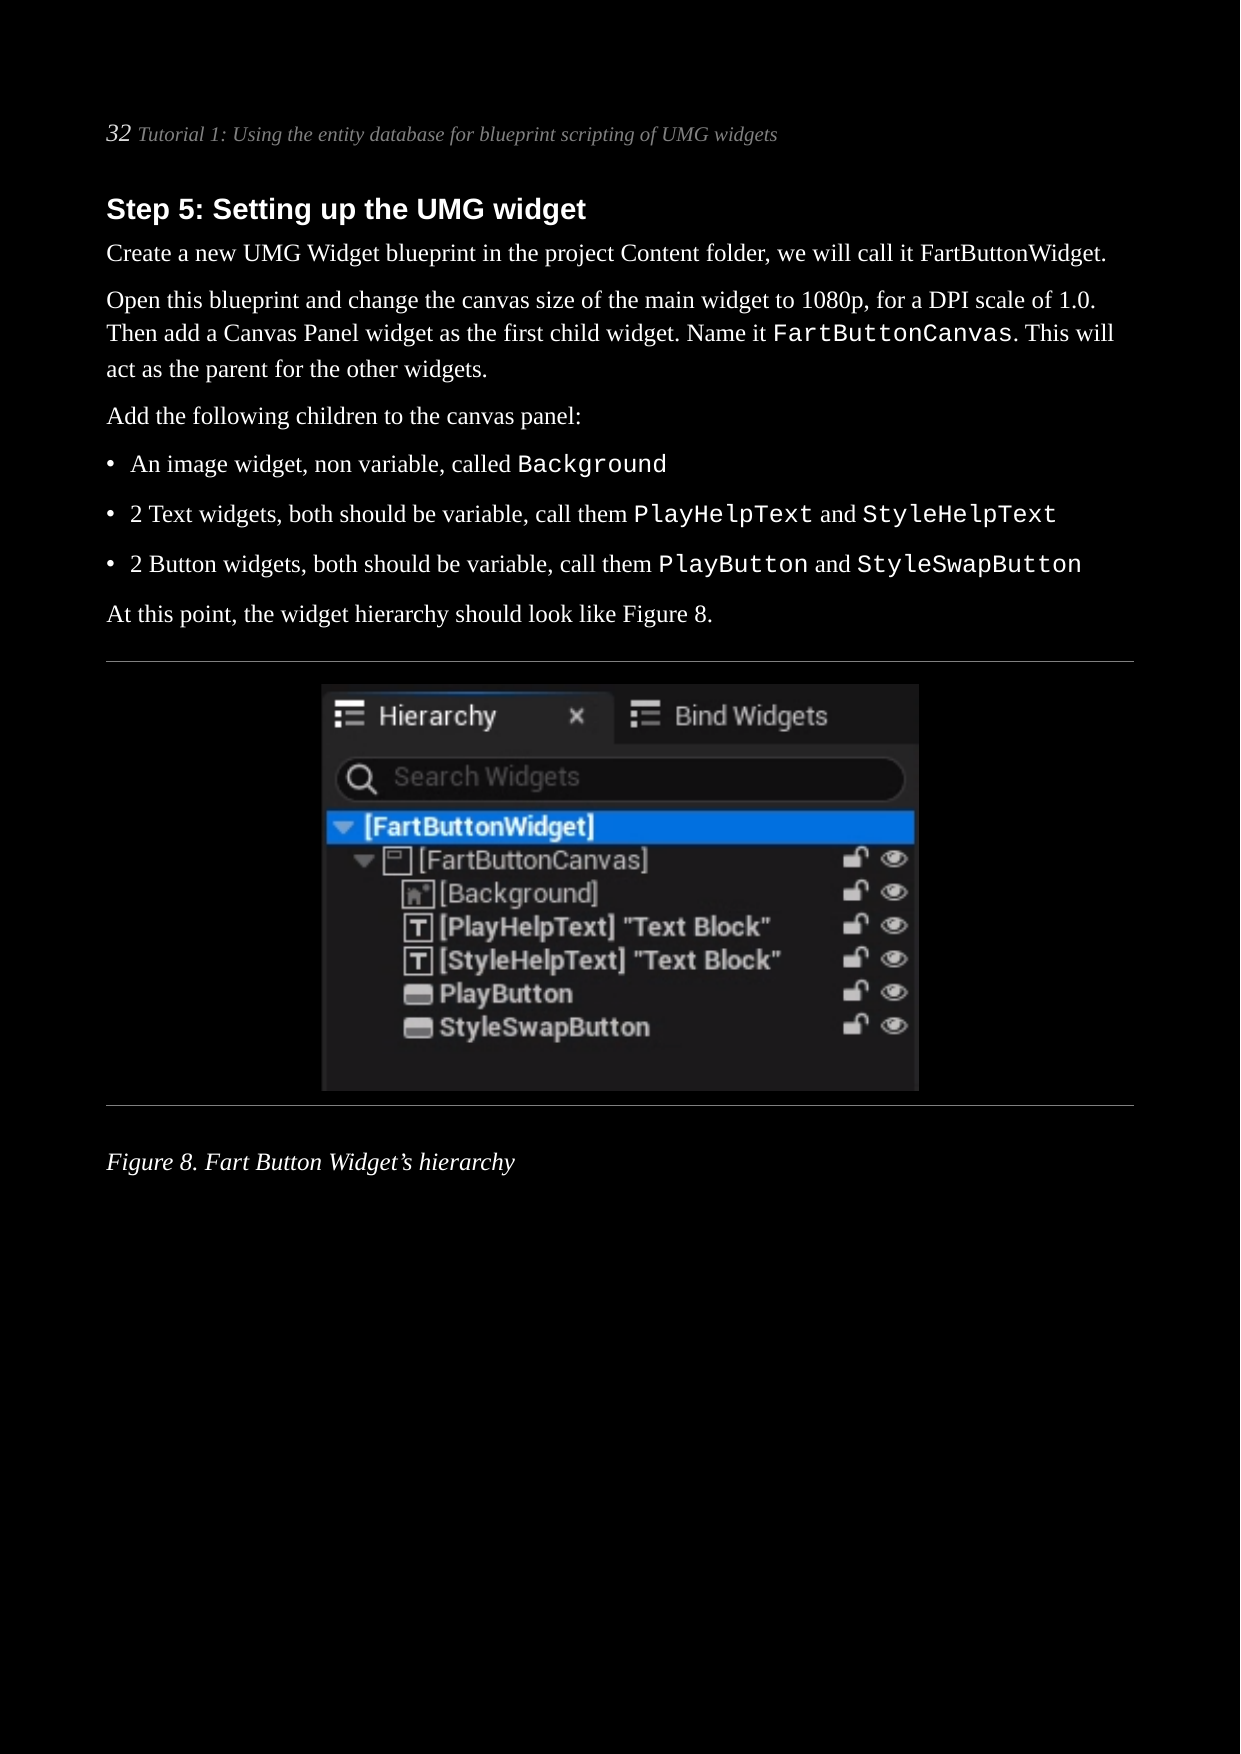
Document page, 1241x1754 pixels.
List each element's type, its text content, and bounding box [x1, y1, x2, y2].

subtitle Step 5: Setting up the UMG widget [106, 192, 1134, 225]
list An image widget, non variable, called Background [106, 449, 1134, 480]
list 2 Button widgets, both should be variable, call them PlayButton and StyleSwapButton [106, 549, 1134, 580]
picture [321, 684, 919, 1091]
text At this point, the widget hierarchy should look like Figure 8. [106, 599, 1134, 628]
text Add the following children to the canvas panel: [106, 401, 1134, 430]
text Open this blueprint and change the canvas size of the main widget to 1080p, for a DPI scale of 1.0. Then add a Canvas Panel widget as the first child widget. Name it FartButtonCanvas. This will act as the parent for the other widgets. [106, 286, 1134, 382]
text Create a new UMG Widget blueprint in the project Content folder, we will call it FartButtonWidget. [106, 238, 1134, 267]
list 2 Text widgets, both should be variable, call them PlayHelpText and StyleHelpText [106, 499, 1134, 530]
text Figure 8. Fart Button Widget’s hierarchy [106, 1147, 1134, 1176]
